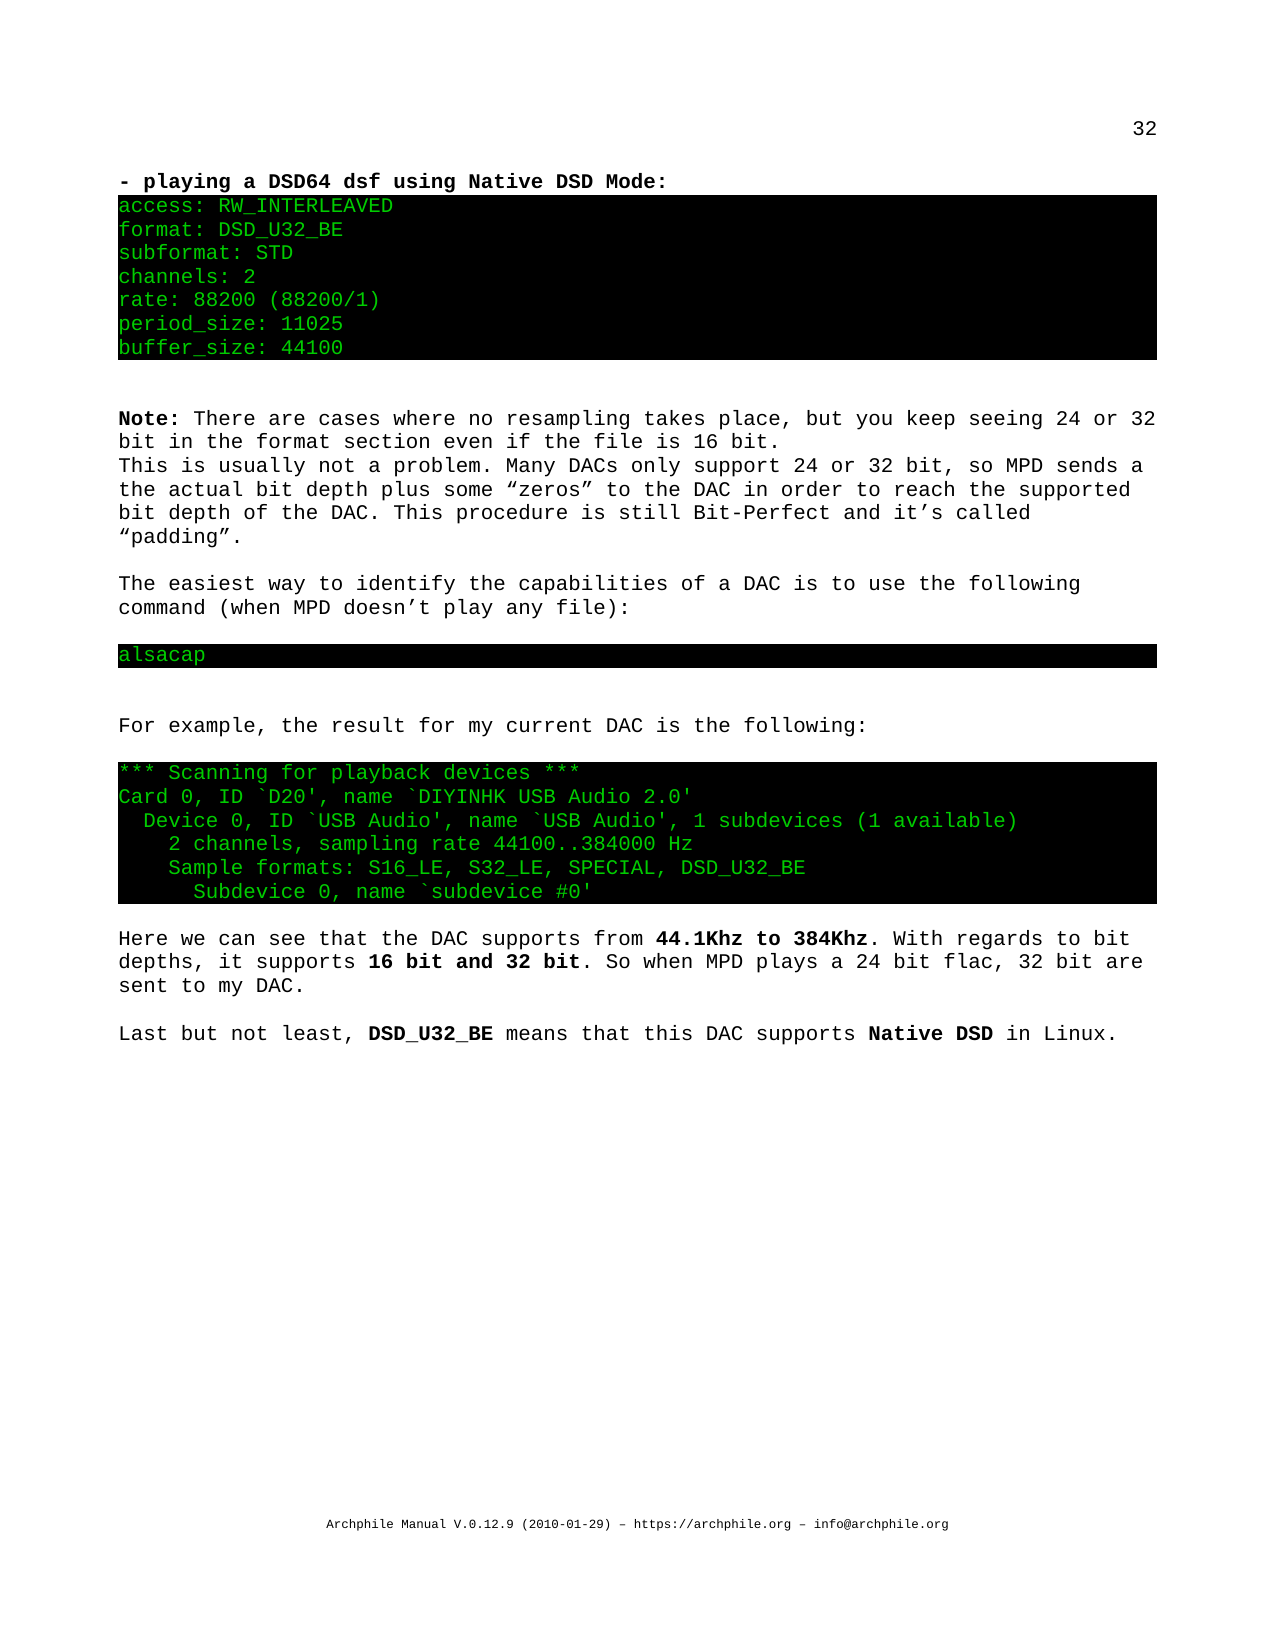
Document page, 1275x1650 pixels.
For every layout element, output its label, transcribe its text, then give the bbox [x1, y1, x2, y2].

text Sample formats: S16_LE, S32_LE, SPECIAL, DSD_U32_BE [118, 857, 1157, 881]
text 2 channels, sampling rate 44100..384000 Hz [118, 833, 1157, 857]
text The easiest way to identify the capabilities of a DAC is to use the following command (when MPD doesn’t play any file): [118, 573, 1157, 621]
text Note: There are cases where no resampling takes place, but you keep seeing 24 or 32 bit in the format section even if the file is 16 bit. [118, 408, 1157, 455]
text *** Scanning for playback devices *** [118, 762, 1157, 786]
text subformat: STD [118, 242, 1157, 266]
text Last but not least, DSD_U32_BE means that this DAC supports Native DSD in Linux. [118, 1022, 1157, 1046]
text Subdevice 0, name `subdevice #0' [118, 881, 1157, 904]
text This is usually not a problem. Many DACs only support 24 or 32 bit, so MPD sends a the actual bit depth plus some “zeros” to the DAC in order to reach the supported bit depth of the DAC. This procedure is still Bit-Perfect and it’s called “padding”. [118, 455, 1157, 549]
text period_size: 11025 [118, 313, 1157, 337]
text Device 0, ID `USB Audio', name `USB Audio', 1 subdevices (1 available) [118, 810, 1157, 833]
text Card 0, ID `D20', name `DIYINHK USB Audio 2.0' [118, 786, 1157, 810]
text channels: 2 [118, 266, 1157, 289]
text access: RW_INTERLEAVED [118, 195, 1157, 218]
text alsacap [118, 644, 1157, 668]
text For example, the result for my current DAC is the following: [118, 715, 1157, 739]
text rate: 88200 (88200/1) [118, 289, 1157, 313]
text Here we can see that the DAC supports from 44.1Khz to 384Khz. With regards to bit depths, it supports 16 bit and 32 bit. So when MPD plays a 24 bit flac, 32 bit are sent to my DAC. [118, 928, 1157, 999]
text buffer_size: 44100 [118, 337, 1157, 360]
text format: DSD_U32_BE [118, 218, 1157, 242]
text - playing a DSD64 dsf using Native DSD Mode: [118, 171, 1157, 195]
